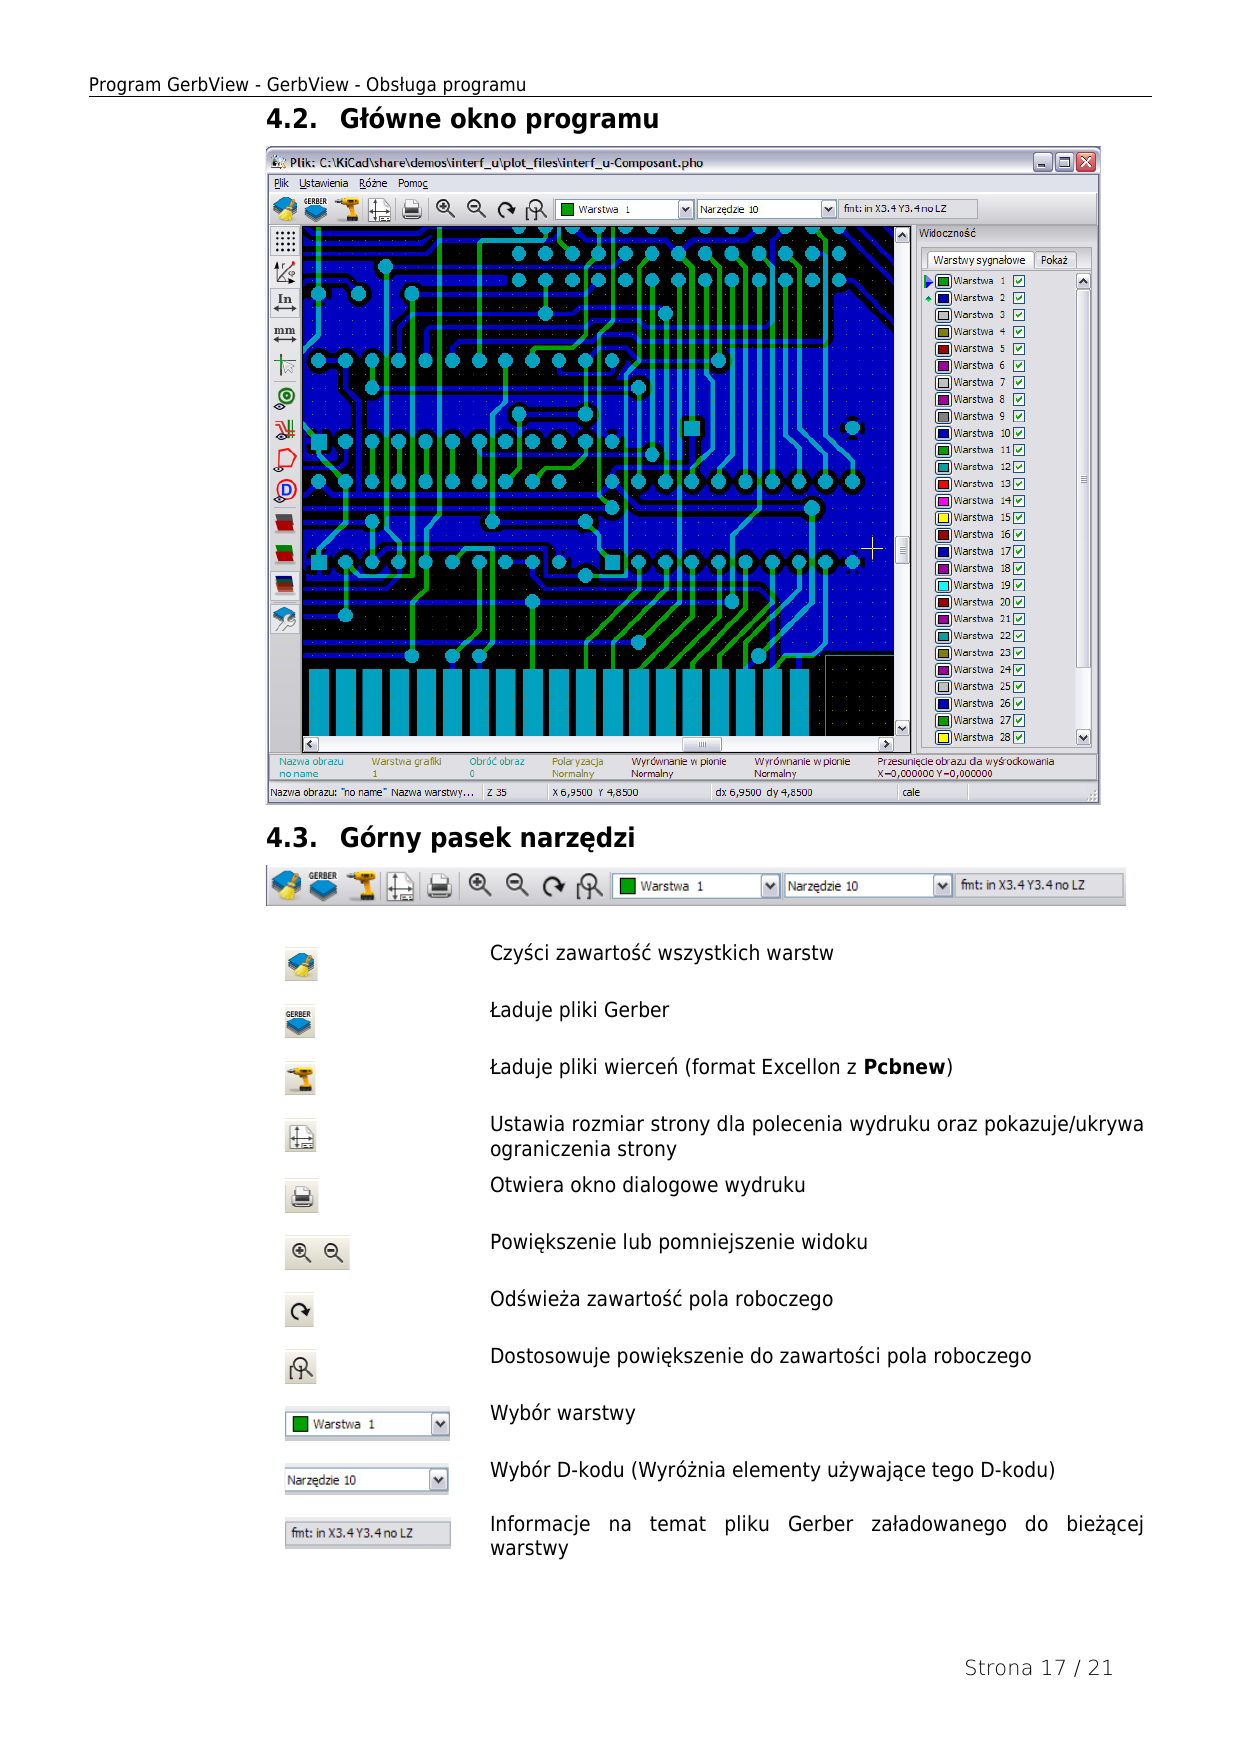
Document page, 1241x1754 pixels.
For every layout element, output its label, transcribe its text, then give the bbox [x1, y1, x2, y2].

table_cell Ładuje pliki wierceń (format Excellon z Pcbnew) [472, 1050, 1151, 1107]
subtitle Górny pasek narzędzi [266, 822, 1152, 854]
table_cell [267, 1107, 472, 1167]
picture [284, 1517, 452, 1549]
table_cell [267, 1506, 472, 1566]
picture [265, 146, 1101, 805]
picture [265, 865, 1127, 906]
table_cell [267, 993, 472, 1049]
picture [284, 947, 318, 981]
picture [284, 1406, 450, 1441]
table_cell [267, 1452, 472, 1506]
table_cell Otwiera okno dialogowe wydruku [472, 1167, 1151, 1224]
table_cell Ustawia rozmiar strony dla polecenia wydruku oraz pokazuje/ukrywa ograniczenia strony [472, 1107, 1151, 1167]
table_cell [267, 1281, 472, 1338]
table_cell Powiększenie lub pomniejszenie widoku [472, 1224, 1151, 1281]
table_cell Odświeża zawartość pola roboczego [472, 1281, 1151, 1338]
picture [284, 1463, 449, 1495]
table_header Czyści zawartość wszystkich warstw [472, 936, 1151, 993]
picture [284, 1349, 317, 1384]
table_cell [267, 1167, 472, 1224]
subtitle Główne okno programu [266, 103, 1152, 135]
picture [284, 1292, 314, 1327]
picture [284, 1004, 315, 1038]
picture [284, 1178, 319, 1213]
picture [284, 1118, 317, 1152]
table_cell Dostosowuje powiększenie do zawartości pola roboczego [472, 1338, 1151, 1395]
picture [284, 1235, 350, 1270]
picture [284, 1061, 316, 1095]
table_cell [267, 1338, 472, 1395]
table_cell [267, 1224, 472, 1281]
table_cell Wybór D-kodu (Wyróżnia elementy używające tego D-kodu) [472, 1452, 1151, 1506]
table_cell [267, 1050, 472, 1107]
table_cell Informacje na temat pliku Gerber załadowanego do bieżącej warstwy [472, 1506, 1151, 1566]
table_cell [267, 1395, 472, 1452]
table_cell Wybór warstwy [472, 1395, 1151, 1452]
table_header [267, 936, 472, 993]
table_cell Ładuje pliki Gerber [472, 993, 1151, 1049]
